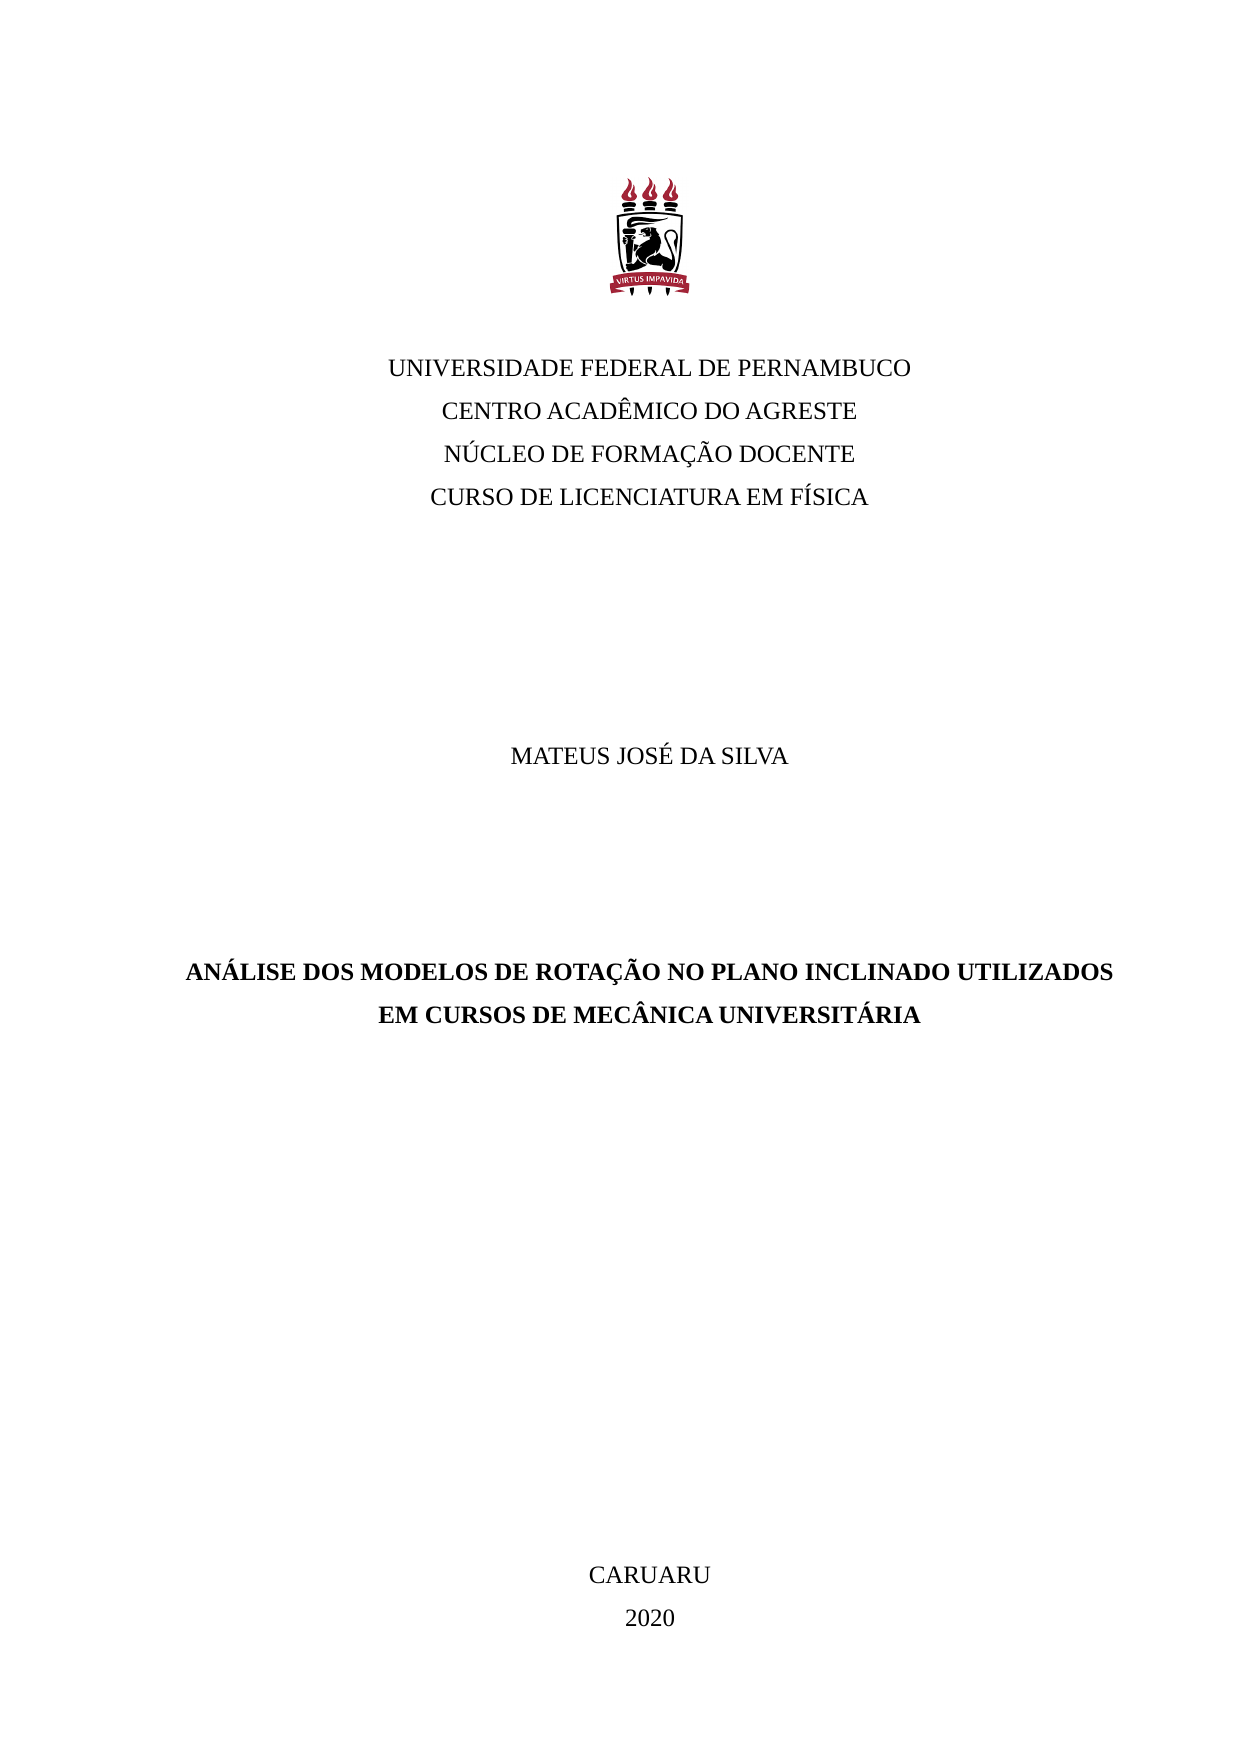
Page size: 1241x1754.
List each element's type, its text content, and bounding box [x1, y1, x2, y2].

text CENTRO ACADÊMICO DO AGRESTE [177, 396, 1122, 425]
text CARUARU [177, 1560, 1122, 1589]
picture [609, 177, 690, 296]
text 2020 [177, 1603, 1122, 1632]
text CURSO DE LICENCIATURA EM FÍSICA [177, 482, 1122, 511]
text UNIVERSIDADE FEDERAL DE PERNAMBUCO [177, 353, 1122, 382]
text ANÁLISE DOS MODELOS DE ROTAÇÃO NO PLANO INCLINADO UTILIZADOS EM CURSOS DE MECÂNICA UNIVERSITÁRIA [177, 957, 1122, 1028]
text MATEUS JOSÉ DA SILVA [177, 741, 1122, 770]
text NÚCLEO DE FORMAÇÃO DOCENTE [177, 439, 1122, 468]
